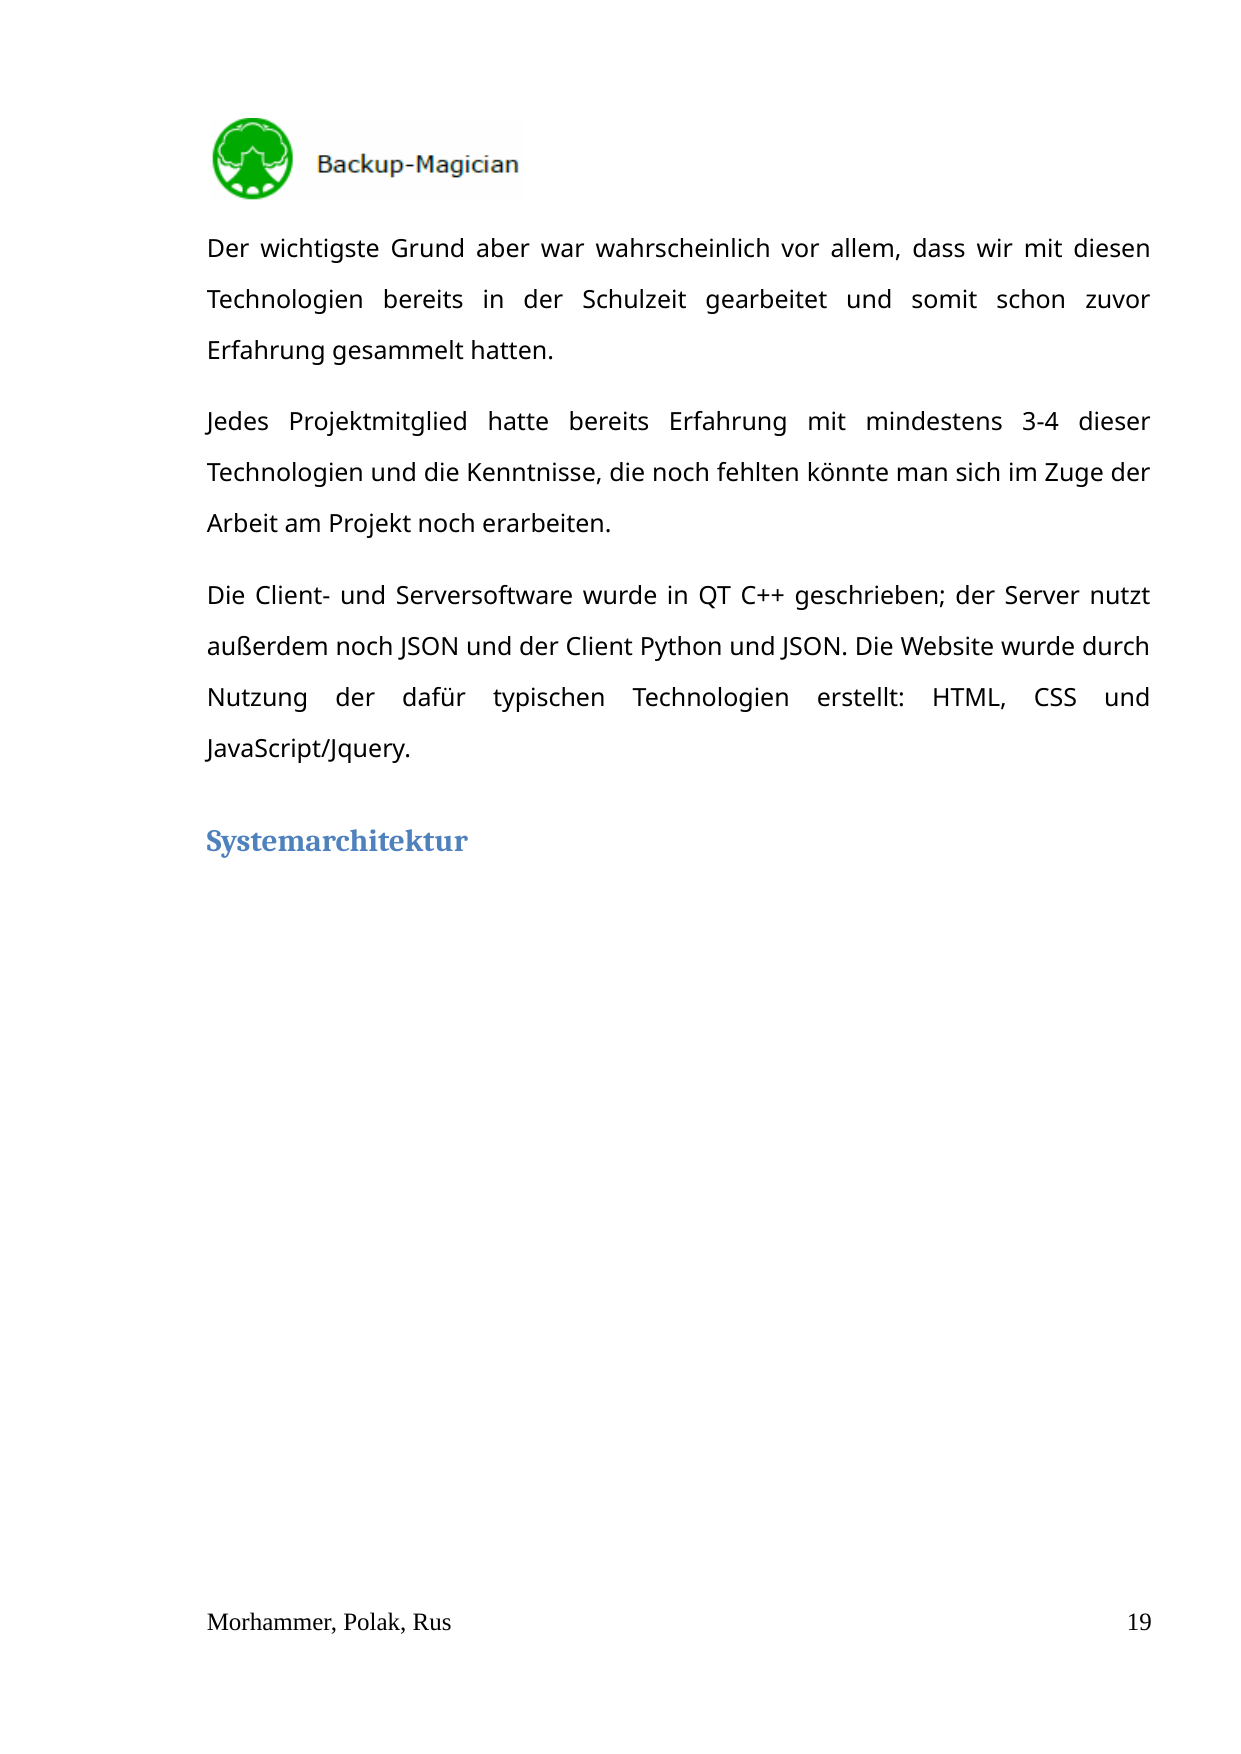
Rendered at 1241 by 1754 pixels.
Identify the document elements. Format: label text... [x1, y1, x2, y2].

subtitle Systemarchitektur [207, 823, 1152, 859]
text Jedes Projektmitglied hatte bereits Erfahrung mit mindestens 3-4 dieser Technologien und die Kenntnisse, die noch fehlten könnte man sich im Zuge der Arbeit am Projekt noch erarbeiten. [207, 404, 1152, 540]
text Die Client- und Serversoftware wurde in QT C++ geschrieben; der Server nutzt außerdem noch JSON und der Client Python und JSON. Die Website wurde durch Nutzung der dafür typischen Technologien erstellt: HTML, CSS und JavaScript/Jquery. [207, 578, 1152, 765]
text Der wichtigste Grund aber war wahrscheinlich vor allem, dass wir mit diesen Technologien bereits in der Schulzeit gearbeitet und somit schon zuvor Erfahrung gesammelt hatten. [207, 230, 1152, 366]
picture [210, 118, 523, 201]
